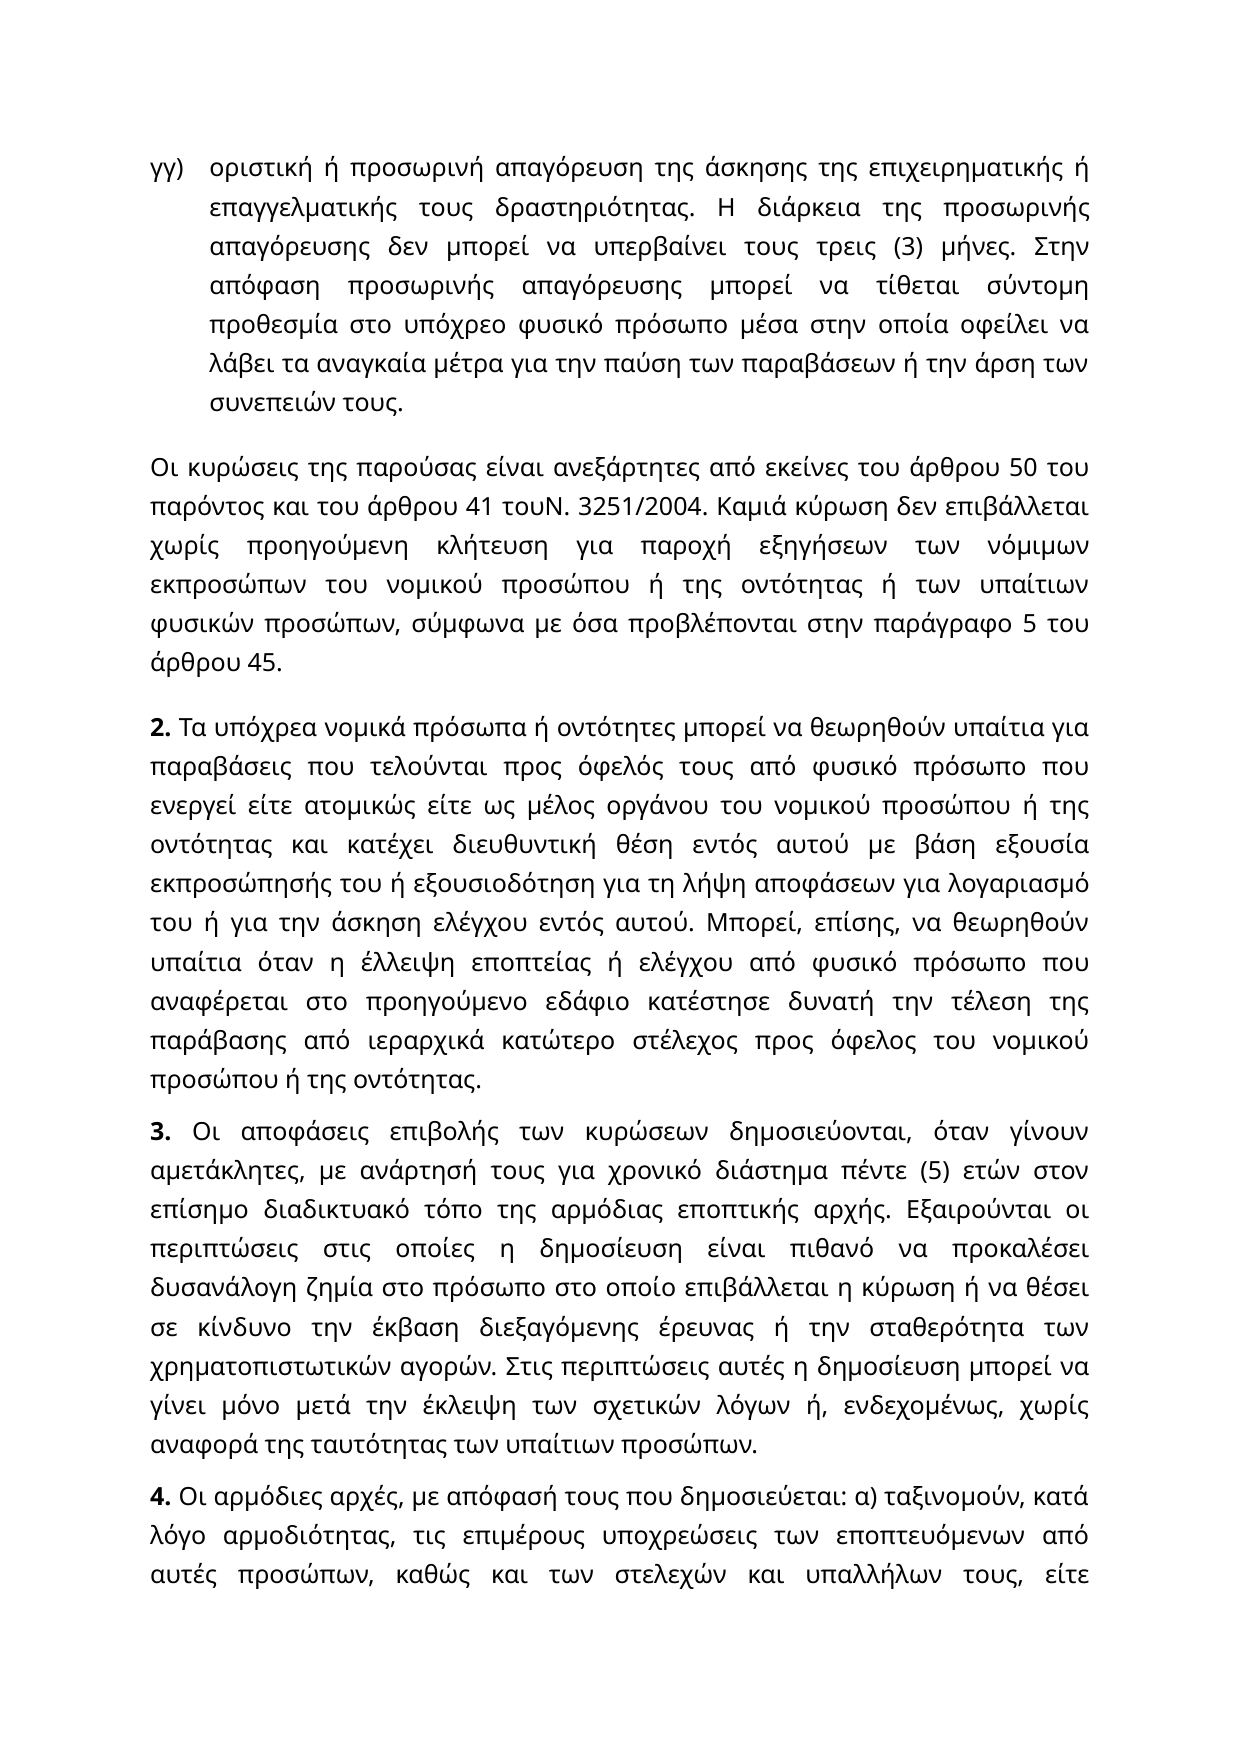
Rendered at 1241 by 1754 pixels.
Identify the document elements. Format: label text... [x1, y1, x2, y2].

text 2. Τα υπόχρεα νομικά πρόσωπα ή οντότητες μπορεί να θεωρηθούν υπαίτια για παραβάσεις που τελούνται προς όφελός τους από φυσικό πρόσωπο που ενεργεί είτε ατομικώς είτε ως μέλος οργάνου του νομικού προσώπου ή της οντότητας και κατέχει διευθυντική θέση εντός αυτού με βάση εξουσία εκπροσώπησής του ή εξουσιοδότηση για τη λήψη αποφάσεων για λογαριασμό του ή για την άσκηση ελέγχου εντός αυτού. Μπορεί, επίσης, να θεωρηθούν υπαίτια όταν η έλλειψη εποπτείας ή ελέγχου από φυσικό πρόσωπο που αναφέρεται στο προηγούμενο εδάφιο κατέστησε δυνατή την τέλεση της παράβασης από ιεραρχικά κατώτερο στέλεχος προς όφελος του νομικού προσώπου ή της οντότητας. [150, 709, 1090, 1096]
text 4. Οι αρμόδιες αρχές, με απόφασή τους που δημοσιεύεται: α) ταξινομούν, κατά λόγο αρμοδιότητας, τις επιμέρους υποχρεώσεις των εποπτευόμενων από αυτές προσώπων, καθώς και των στελεχών και υπαλλήλων τους, είτε [150, 1478, 1090, 1591]
list γγ) οριστική ή προσωρινή απαγόρευση της άσκησης της επιχειρηματικής ή επαγγελματικής τους δραστηριότητας. Η διάρκεια της προσωρινής απαγόρευσης δεν μπορεί να υπερβαίνει τους τρεις (3) μήνες. Στην απόφαση προσωρινής απαγόρευσης μπορεί να τίθεται σύντομη προθεσμία στο υπόχρεο φυσικό πρόσωπο μέσα στην οποία οφείλει να λάβει τα αναγκαία μέτρα για την παύση των παραβάσεων ή την άρση των συνεπειών τους. [150, 150, 1090, 419]
text 3. Οι αποφάσεις επιβολής των κυρώσεων δημοσιεύονται, όταν γίνουν αμετάκλητες, με ανάρτησή τους για χρονικό διάστημα πέντε (5) ετών στον επίσημο διαδικτυακό τόπο της αρμόδιας εποπτικής αρχής. Εξαιρούνται οι περιπτώσεις στις οποίες η δημοσίευση είναι πιθανό να προκαλέσει δυσανάλογη ζημία στο πρόσωπο στο οποίο επιβάλλεται η κύρωση ή να θέσει σε κίνδυνο την έκβαση διεξαγόμενης έρευνας ή την σταθερότητα των χρηματοπιστωτικών αγορών. Στις περιπτώσεις αυτές η δημοσίευση μπορεί να γίνει μόνο μετά την έκλειψη των σχετικών λόγων ή, ενδεχομένως, χωρίς αναφορά της ταυτότητας των υπαίτιων προσώπων. [150, 1113, 1090, 1461]
text Οι κυρώσεις της παρούσας είναι ανεξάρτητες από εκείνες του άρθρου 50 του παρόντος και του άρθρου 41 τουΝ. 3251/2004. Καμιά κύρωση δεν επιβάλλεται χωρίς προηγούμενη κλήτευση για παροχή εξηγήσεων των νόμιμων εκπροσώπων του νομικού προσώπου ή της οντότητας ή των υπαίτιων φυσικών προσώπων, σύμφωνα με όσα προβλέπονται στην παράγραφο 5 του άρθρου 45. [150, 449, 1090, 679]
